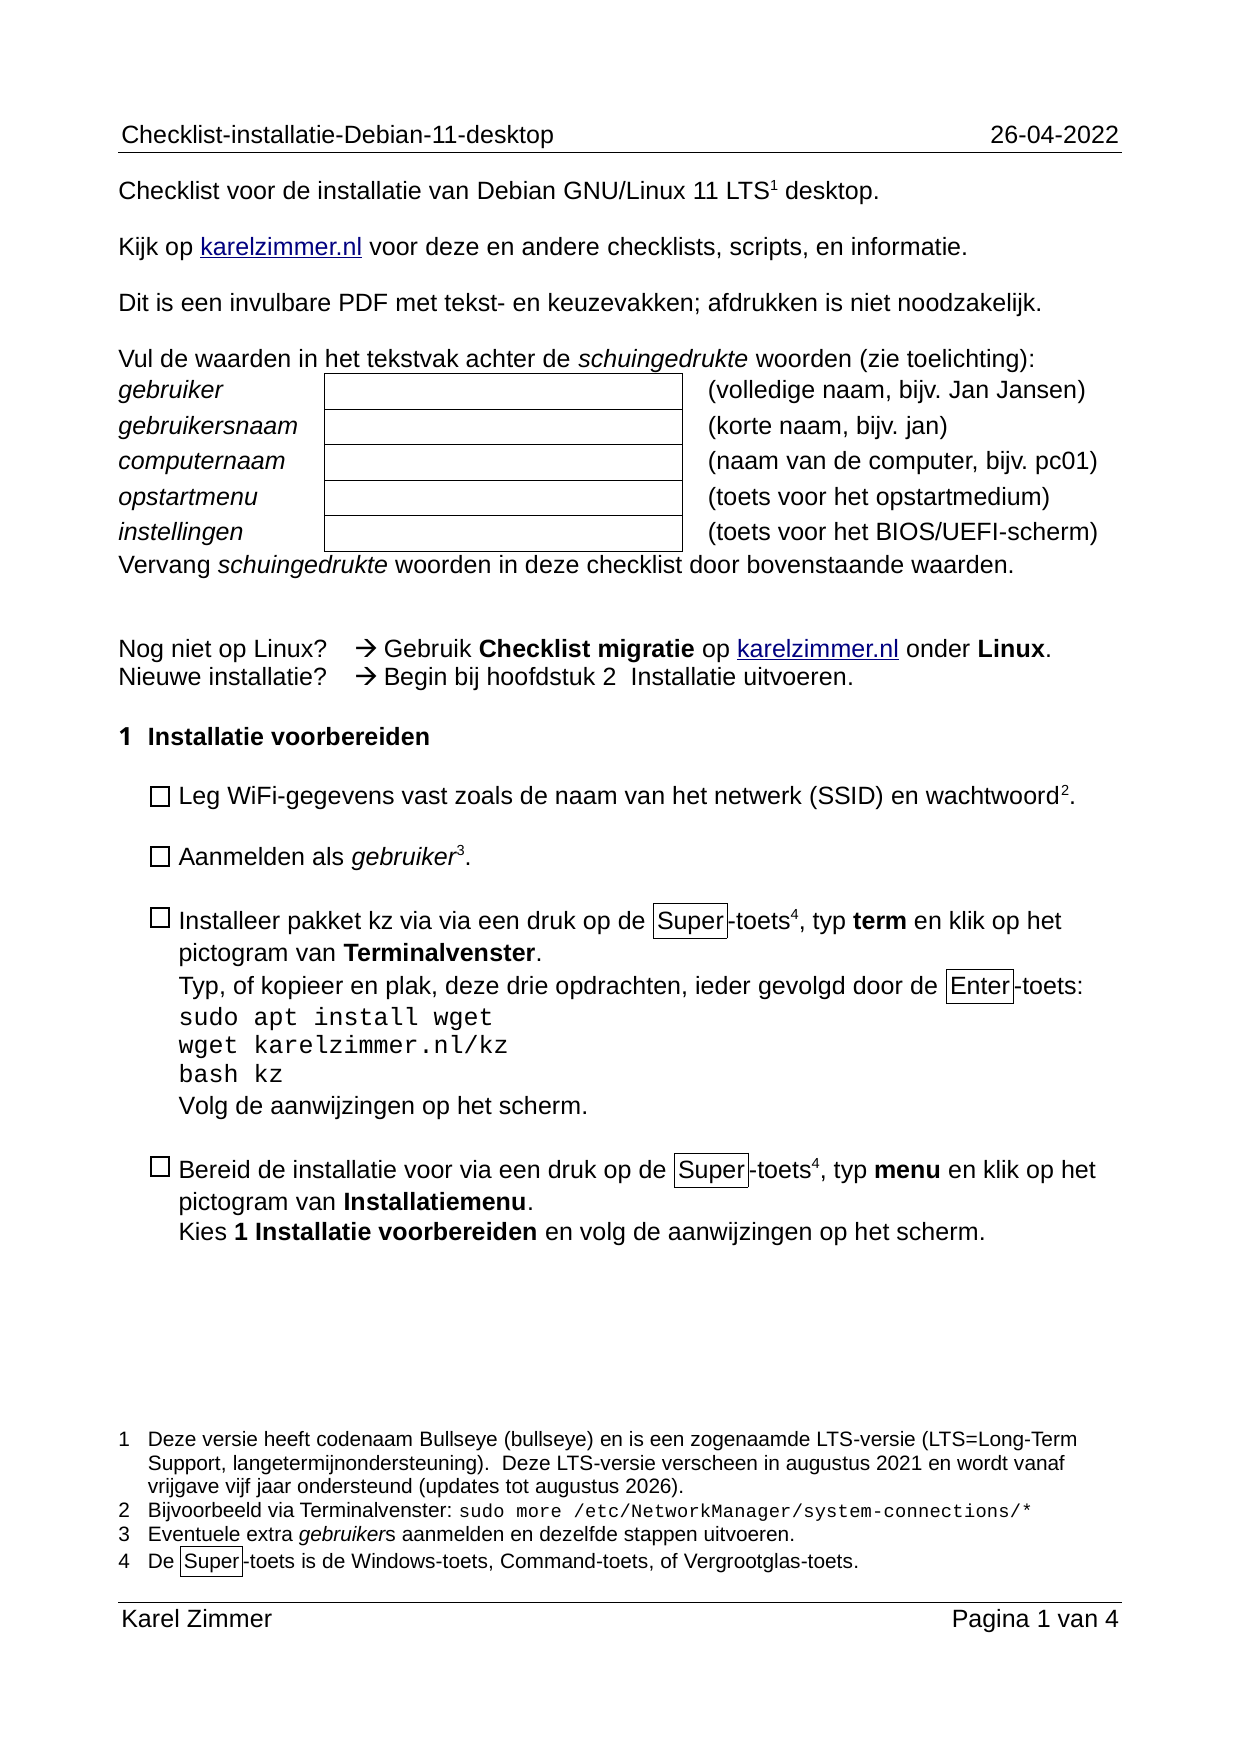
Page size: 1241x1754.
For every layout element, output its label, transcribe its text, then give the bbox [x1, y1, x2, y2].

text computernaam [118, 444, 324, 480]
table_cell [141, 872, 177, 902]
text (toets voor het opstartmedium) [683, 480, 1122, 515]
text (volledige naam, bijv. Jan Jansen) [683, 373, 1122, 409]
table_header [141, 781, 177, 811]
table_cell Typ, of kopieer en plak, deze drie opdrachten, ieder gevolgd door de Enter-toets: sudo apt install wget wget karelzimmer.nl/kz bash kz [177, 968, 1120, 1091]
table_cell [141, 1151, 177, 1217]
text Nieuwe installatie?  Begin bij hoofdstuk 2 Installatie uitvoeren. [118, 663, 1122, 691]
table_cell Kies 1 Installatie voorbereiden en volg de aanwijzingen op het scherm. [177, 1217, 1120, 1247]
text Nog niet op Linux?  Gebruik Checklist migratie op karelzimmer.nl onder Linux. [118, 635, 1122, 663]
text instellingen [118, 515, 324, 551]
text gebruikersnaam [118, 409, 324, 444]
table_header Leg WiFi-gegevens vast zoals de naam van het netwerk (SSID) en wachtwoord. [177, 781, 1120, 811]
table_cell Aanmelden als gebruiker. [177, 842, 1120, 872]
text Deze versie heeft codenaam Bullseye (bullseye) en is een zogenaamde LTS-versie (LTS=Long-Term Support, langetermijnondersteuning). Deze LTS-versie verscheen in augustus 2021 en wordt vanaf vrijgave vijf jaar ondersteund (updates tot augustus 2026). [118, 1428, 1122, 1498]
table_cell [177, 1121, 1120, 1151]
text gebruiker [118, 373, 324, 409]
text (korte naam, bijv. jan) [683, 409, 1122, 444]
text Dit is een invulbare PDF met tekst- en keuzevakken; afdrukken is niet noodzakelijk. [118, 289, 1122, 317]
table_cell [141, 1091, 177, 1121]
table_cell [177, 872, 1120, 902]
table_cell Installeer pakket kz via via een druk op de Super-toets, typ term en klik op het pictogram van Terminalvenster. [177, 902, 1120, 968]
table_cell [141, 902, 177, 968]
text (naam van de computer, bijv. pc01) [683, 444, 1122, 480]
list Installatie voorbereiden [118, 719, 1122, 753]
text (toets voor het BIOS/UEFI-scherm) [683, 515, 1122, 551]
table_cell [141, 842, 177, 872]
text Vul de waarden in het tekstvak achter de schuingedrukte woorden (zie toelichting): [118, 345, 1122, 373]
table_cell [141, 968, 177, 1091]
table_cell [141, 811, 177, 842]
table_cell [177, 811, 1120, 842]
text Vervang schuingedrukte woorden in deze checklist door bovenstaande waarden. [118, 551, 1122, 579]
text opstartmenu [118, 480, 324, 515]
table_cell Bereid de installatie voor via een druk op de Super-toets4, typ menu en klik op het pictogram van Installatiemenu. [177, 1151, 1120, 1217]
text Kijk op karelzimmer.nl voor deze en andere checklists, scripts, en informatie. [118, 233, 1122, 261]
text Checklist voor de installatie van Debian GNU/Linux 11 LTS desktop. [118, 177, 1122, 205]
table_cell [141, 1217, 177, 1247]
table_cell Volg de aanwijzingen op het scherm. [177, 1091, 1120, 1121]
table_cell [141, 1121, 177, 1151]
